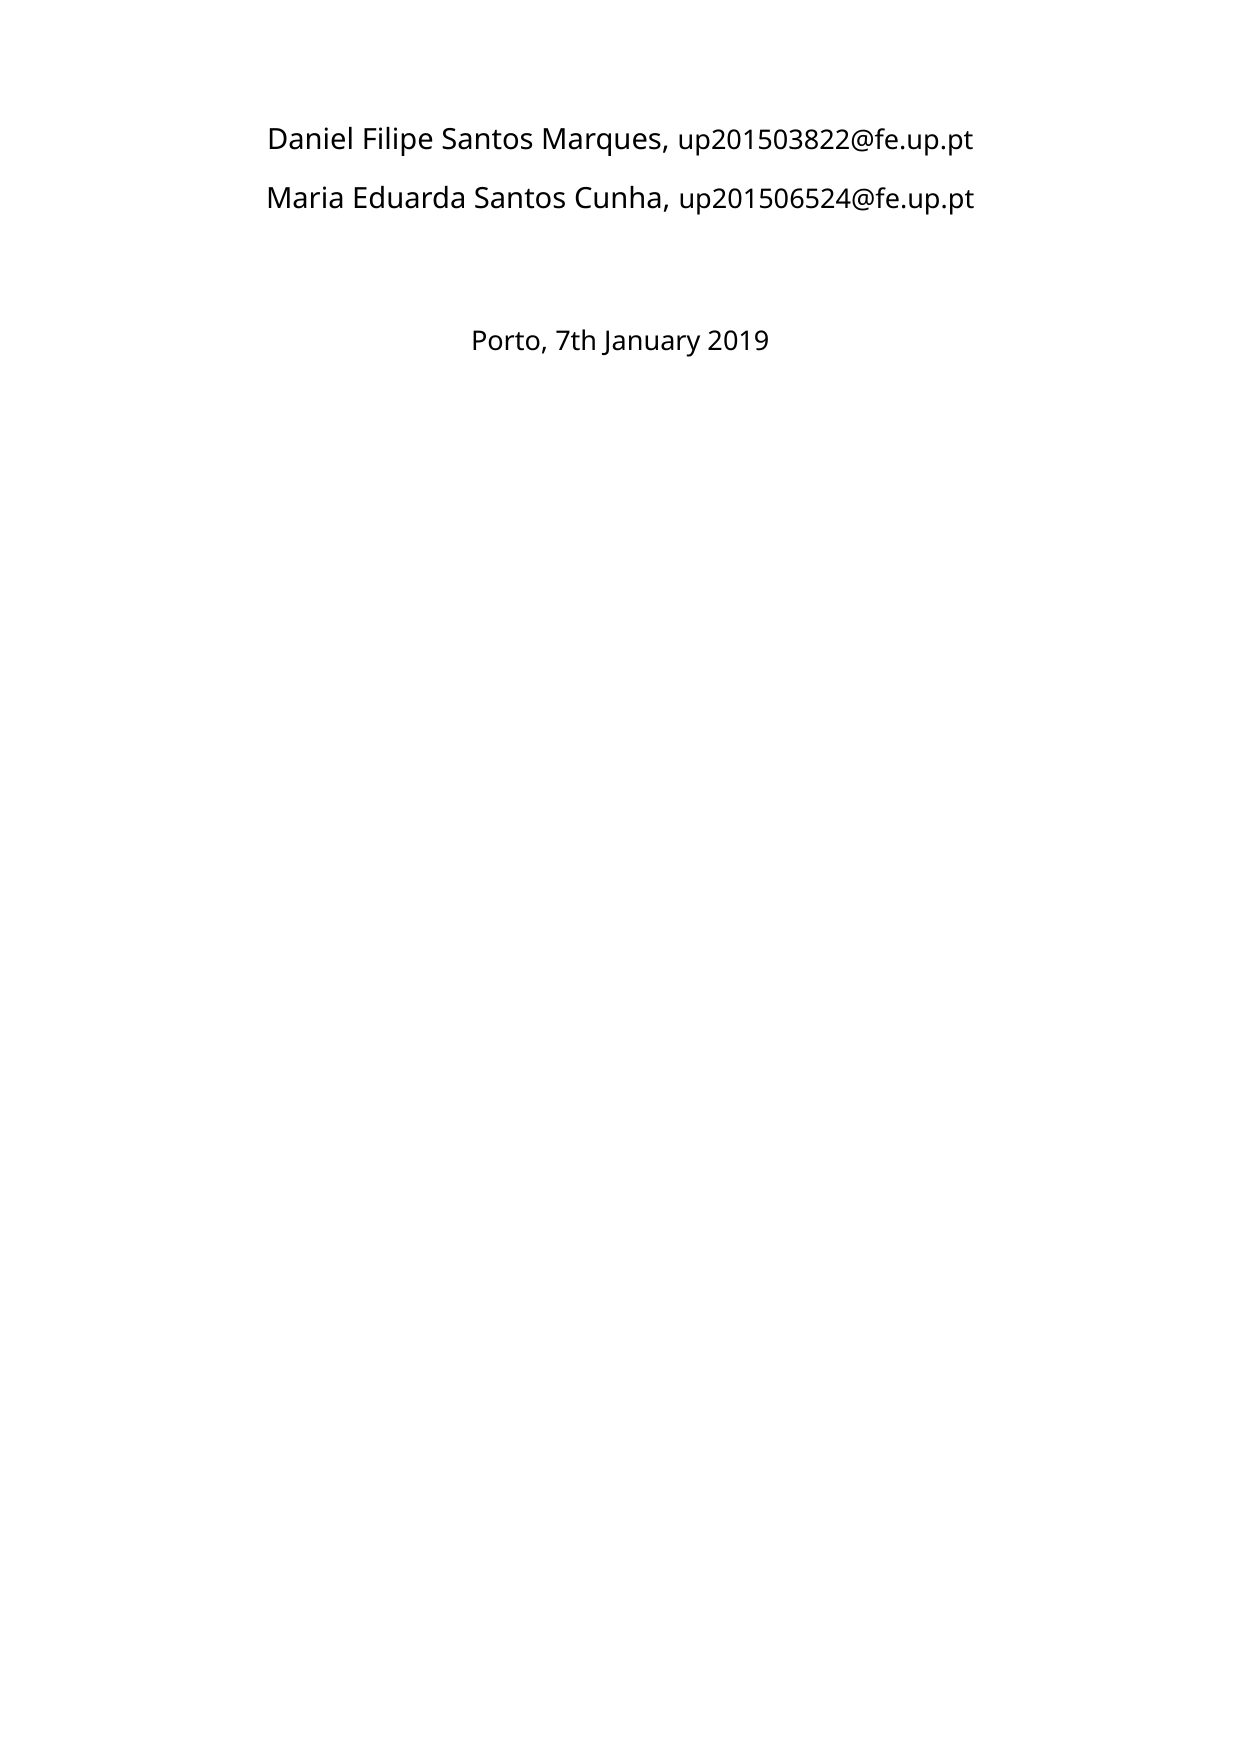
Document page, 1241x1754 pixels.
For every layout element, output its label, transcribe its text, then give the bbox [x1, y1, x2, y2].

text Daniel Filipe Santos Marques, up201503822@fe.up.pt [118, 118, 1122, 158]
text Maria Eduarda Santos Cunha, up201506524@fe.up.pt [118, 178, 1122, 217]
text Porto, 7th January 2019 [118, 322, 1122, 359]
